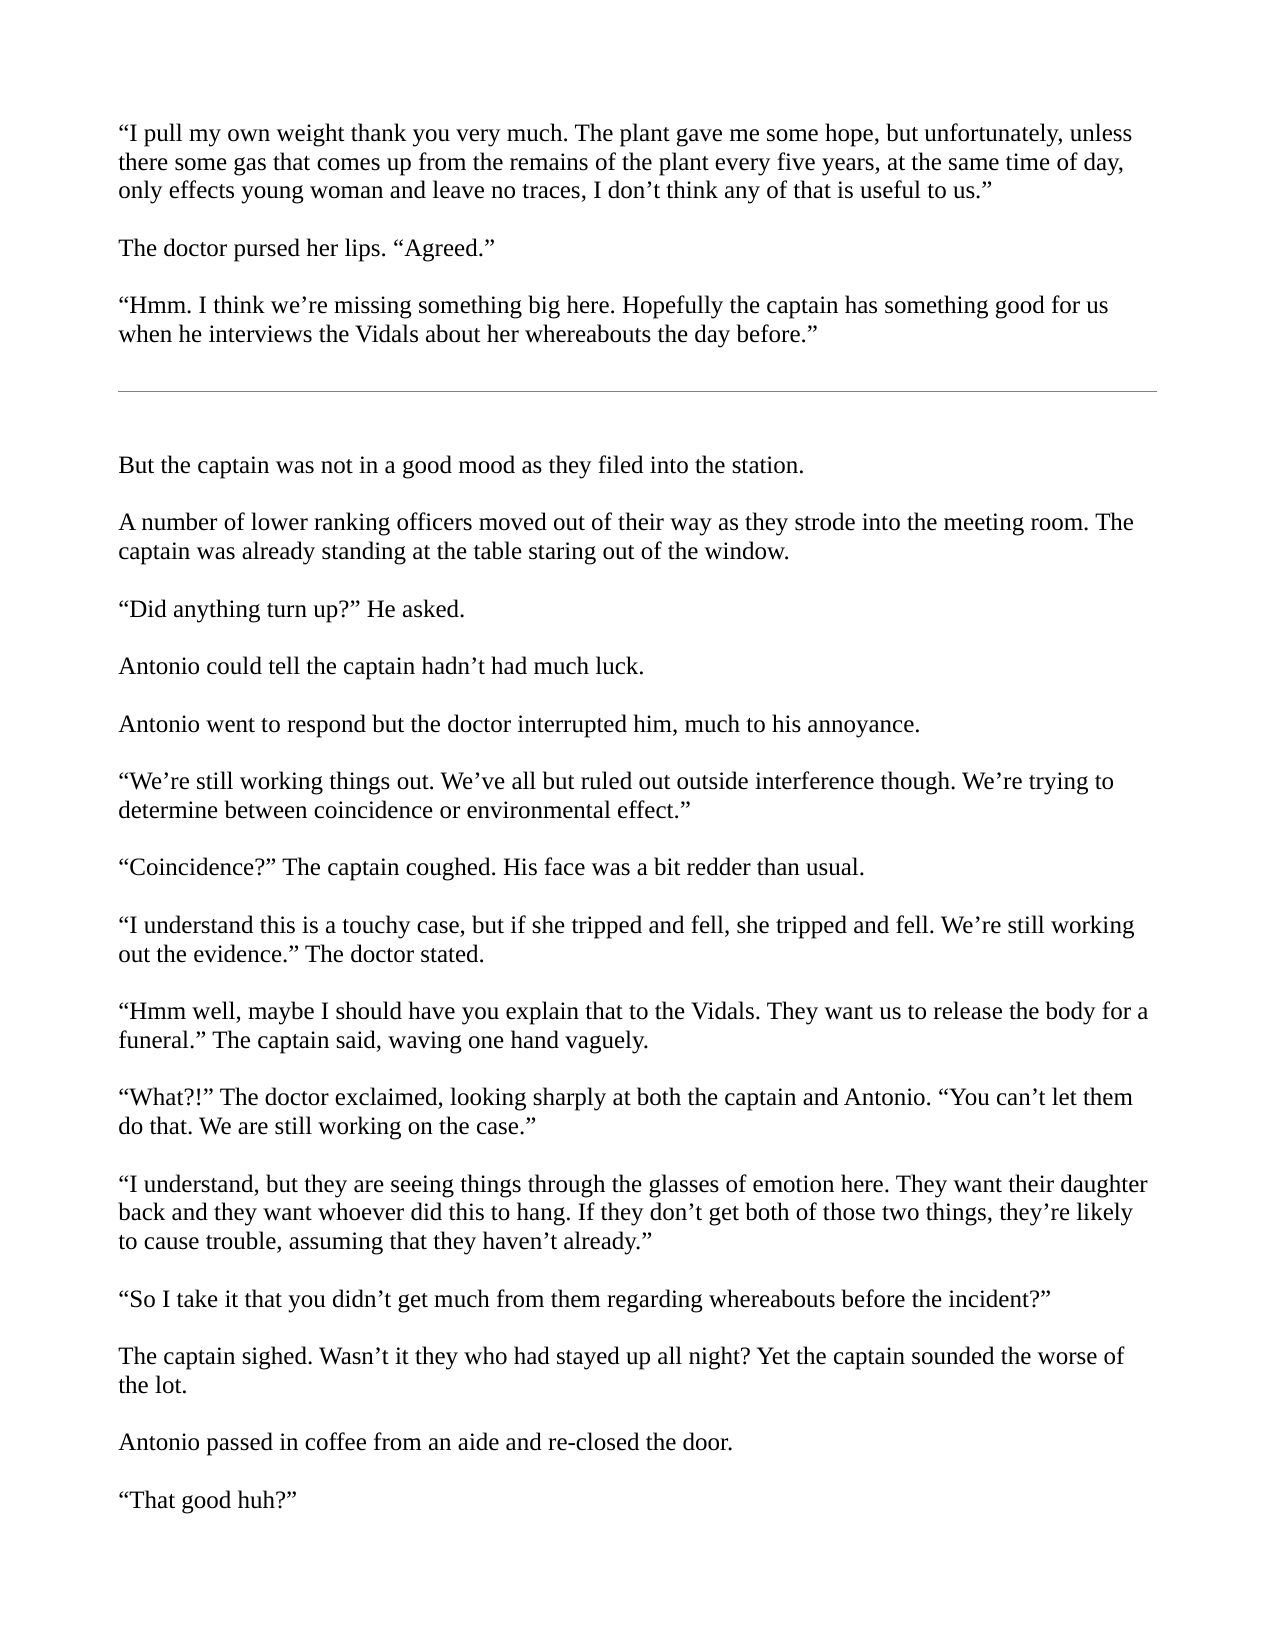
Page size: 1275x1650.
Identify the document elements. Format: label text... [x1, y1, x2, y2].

text “I understand this is a touchy case, but if she tripped and fell, she tripped and fell. We’re still working out the evidence.” The doctor stated. [118, 910, 1157, 967]
text “I understand, but they are seeing things through the glasses of emotion here. They want their daughter back and they want whoever did this to hang. If they don’t get both of those two things, they’re likely to cause trouble, assuming that they haven’t already.” [118, 1169, 1157, 1255]
text But the captain was not in a good mood as they filed into the station. [118, 450, 1157, 479]
text The doctor pursed her lips. “Agreed.” [118, 233, 1157, 262]
text “Did anything turn up?” He asked. [118, 594, 1157, 622]
text Antonio could tell the captain hadn’t had much luck. [118, 651, 1157, 680]
text Antonio passed in coffee from an aide and re-closed the door. [118, 1427, 1157, 1456]
text “Coincidence?” The captain coughed. His face was a bit redder than usual. [118, 852, 1157, 881]
text The captain sighed. Wasn’t it they who had stayed up all night? Yet the captain sounded the worse of the lot. [118, 1341, 1157, 1399]
text “That good huh?” [118, 1485, 1157, 1514]
text “So I take it that you didn’t get much from them regarding whereabouts before the incident?” [118, 1284, 1157, 1312]
text “I pull my own weight thank you very much. The plant gave me some hope, but unfortunately, unless there some gas that comes up from the remains of the plant every five years, at the same time of day, only effects young woman and leave no traces, I don’t think any of that is useful to us.” [118, 118, 1157, 204]
text “What?!” The doctor exclaimed, looking sharply at both the captain and Antonio. “You can’t let them do that. We are still working on the case.” [118, 1082, 1157, 1140]
text A number of lower ranking officers moved out of their way as they strode into the meeting room. The captain was already standing at the table staring out of the window. [118, 507, 1157, 565]
text Antonio went to respond but the doctor interrupted him, much to his annoyance. [118, 709, 1157, 737]
text “Hmm well, maybe I should have you explain that to the Vidals. They want us to release the body for a funeral.” The captain said, waving one hand vaguely. [118, 996, 1157, 1054]
text “We’re still working things out. We’ve all but ruled out outside interference though. We’re trying to determine between coincidence or environmental effect.” [118, 766, 1157, 824]
text “Hmm. I think we’re missing something big here. Hopefully the captain has something good for us when he interviews the Vidals about her whereabouts the day before.” [118, 291, 1157, 348]
